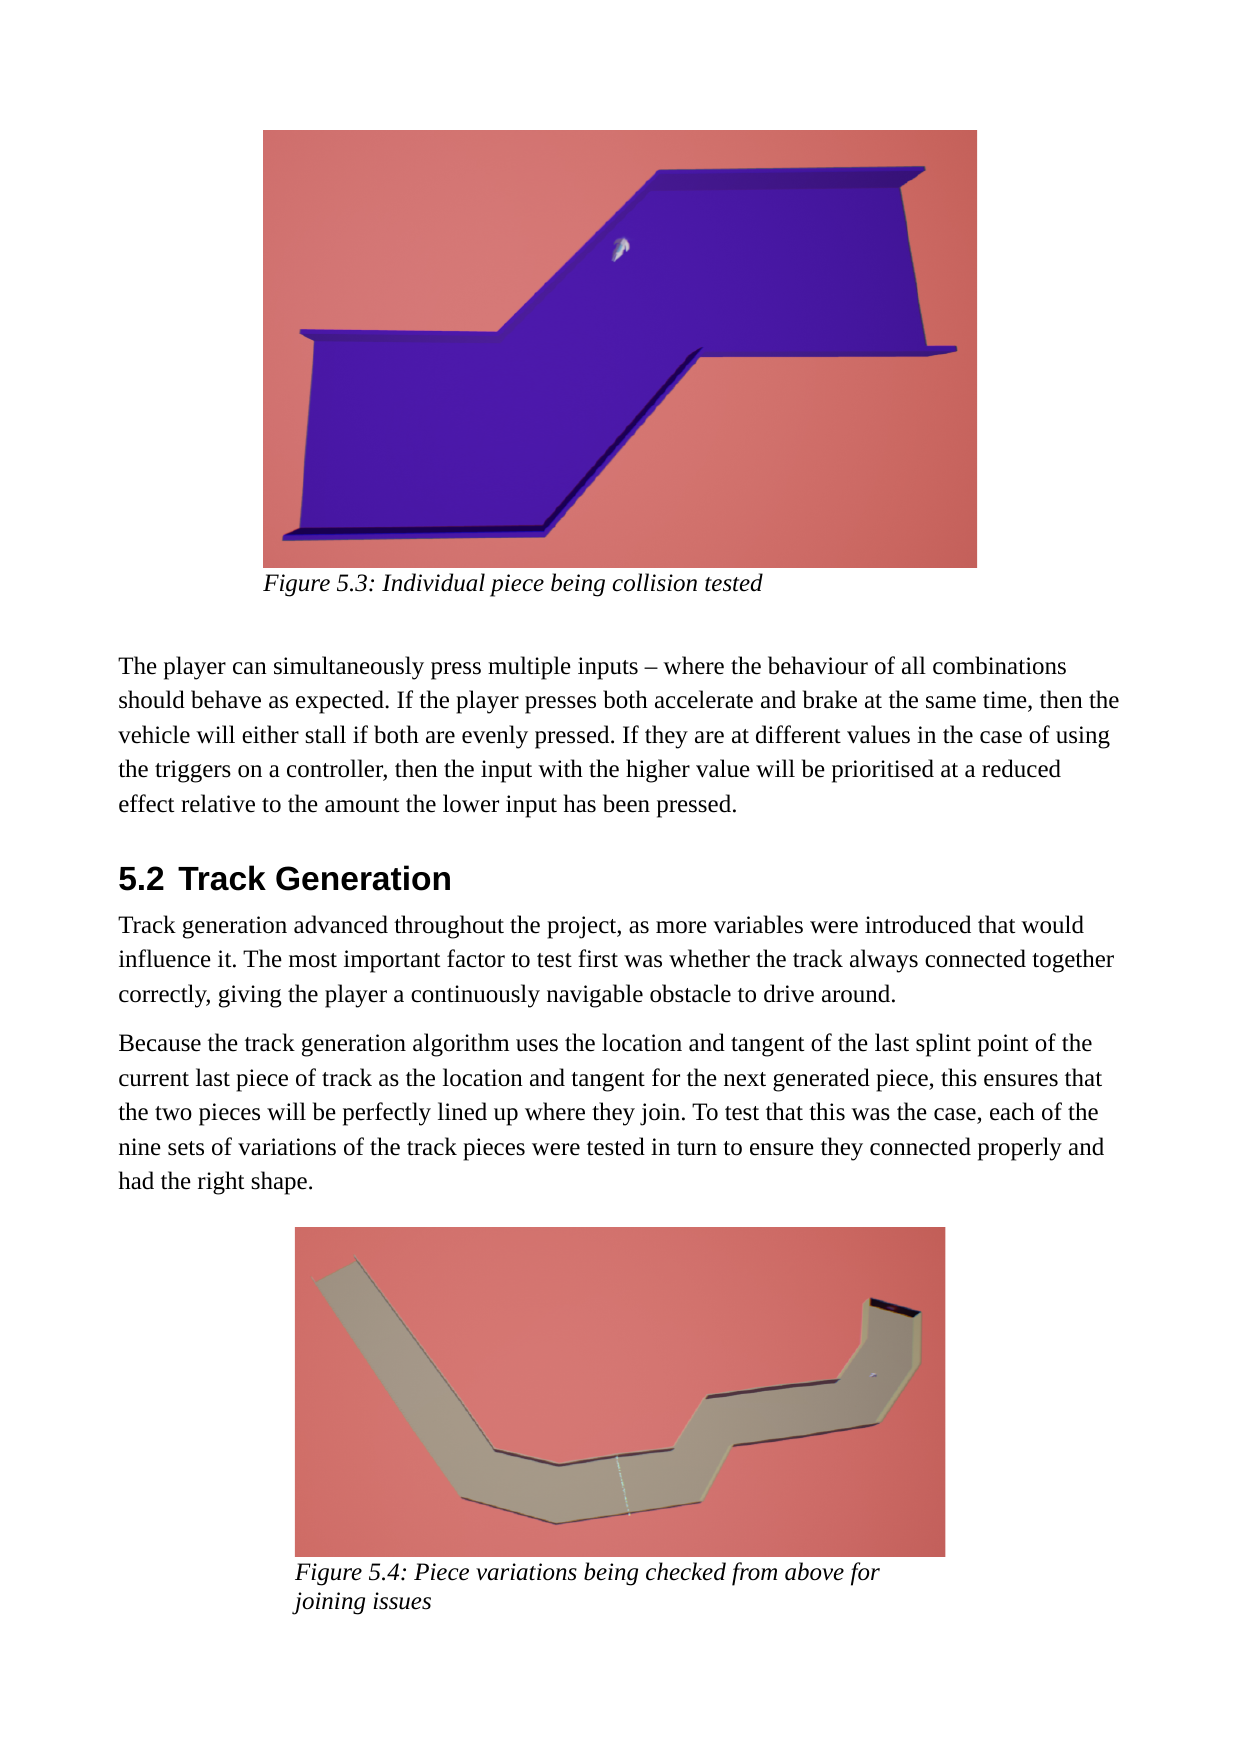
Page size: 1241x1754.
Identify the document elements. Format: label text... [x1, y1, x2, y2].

text The player can simultaneously press multiple inputs – where the behaviour of all combinations should behave as expected. If the player presses both accelerate and brake at the same time, then the vehicle will either stall if both are evenly pressed. If they are at different values in the case of using the triggers on a controller, then the input with the higher value will be prioritised at a reduced effect relative to the amount the lower input has been pressed. [118, 651, 1122, 818]
text Track generation advanced throughout the project, as more variables were introduced that would influence it. The most important factor to test first was whether the track always connected together correctly, giving the player a continuously navigable obstacle to drive around. [118, 910, 1122, 1008]
subtitle Track Generation [118, 859, 1122, 898]
text Figure 5.4: Piece variations being checked from above for joining issues [295, 1557, 945, 1614]
text Figure 5.3: Individual piece being collision tested [263, 568, 977, 596]
text Because the track generation algorithm uses the location and tangent of the last splint point of the current last piece of track as the location and tangent for the next generated piece, this ensures that the two pieces will be perfectly lined up where they join. To test that this was the case, each of the nine sets of variations of the track pieces were tested in turn to ensure they connected properly and had the right shape. [118, 1028, 1122, 1195]
picture [263, 130, 978, 568]
picture [294, 1227, 946, 1557]
